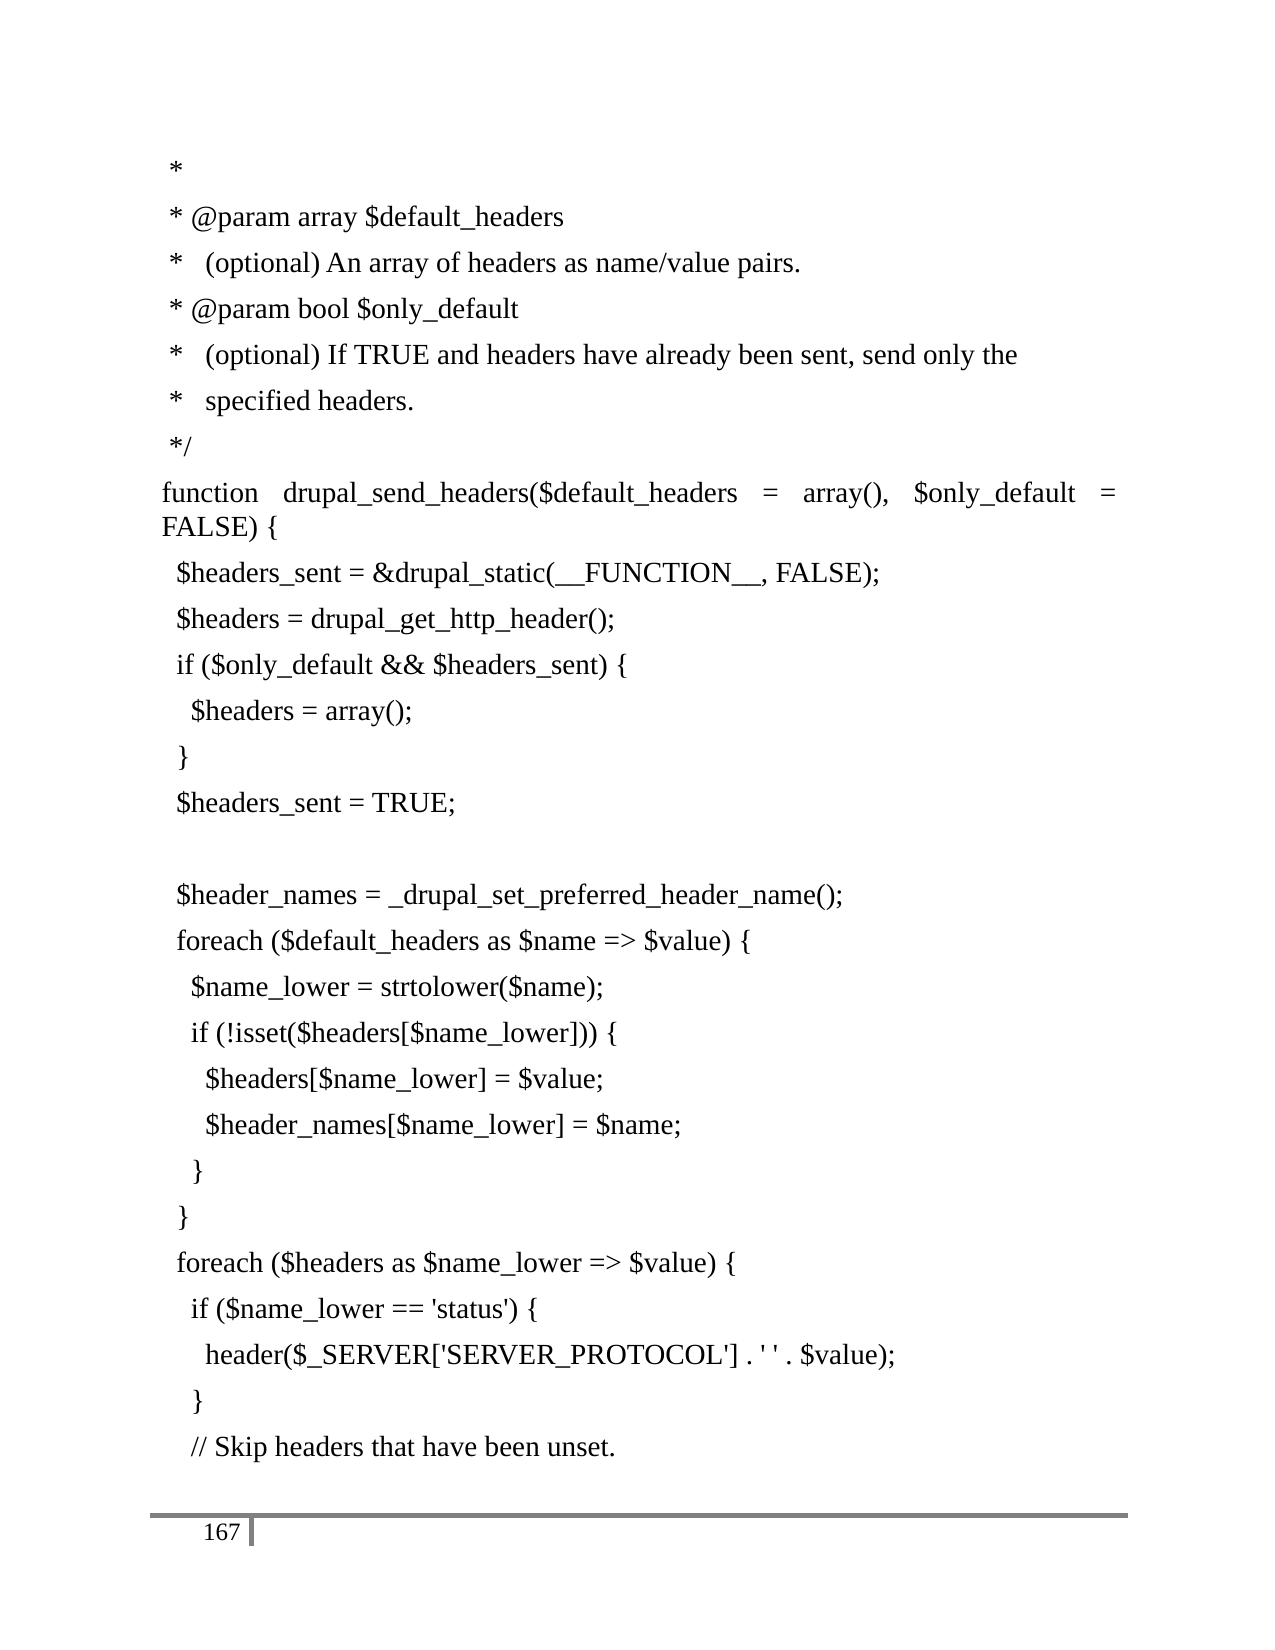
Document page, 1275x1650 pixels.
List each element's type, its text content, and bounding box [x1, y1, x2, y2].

text } [161, 1153, 1117, 1187]
text $headers_sent = &drupal_static(__FUNCTION__, FALSE); [161, 555, 1117, 588]
text } [161, 739, 1117, 772]
text function drupal_send_headers($default_headers = array(), $only_default = FALSE) { [161, 475, 1117, 542]
text * [161, 153, 1117, 186]
text header($_SERVER['SERVER_PROTOCOL'] . ' ' . $value); [161, 1337, 1117, 1371]
text $headers_sent = TRUE; [161, 785, 1117, 818]
text $name_lower = strtolower($name); [161, 969, 1117, 1003]
text * (optional) An array of headers as name/value pairs. [161, 245, 1117, 278]
text * @param bool $only_default [161, 291, 1117, 324]
text // Skip headers that have been unset. [161, 1429, 1117, 1463]
text * (optional) If TRUE and headers have already been sent, send only the [161, 337, 1117, 371]
text * @param array $default_headers [161, 199, 1117, 232]
text if (!isset($headers[$name_lower])) { [161, 1015, 1117, 1049]
text * specified headers. [161, 383, 1117, 417]
text $headers[$name_lower] = $value; [161, 1061, 1117, 1095]
text if ($name_lower == 'status') { [161, 1291, 1117, 1325]
text foreach ($default_headers as $name => $value) { [161, 923, 1117, 957]
text */ [161, 429, 1117, 463]
text } [161, 1383, 1117, 1417]
text } [161, 1199, 1117, 1233]
text if ($only_default && $headers_sent) { [161, 647, 1117, 680]
text $header_names = _drupal_set_preferred_header_name(); [161, 877, 1117, 911]
text foreach ($headers as $name_lower => $value) { [161, 1245, 1117, 1279]
text $headers = array(); [161, 693, 1117, 726]
text $headers = drupal_get_http_header(); [161, 601, 1117, 634]
text $header_names[$name_lower] = $name; [161, 1107, 1117, 1141]
